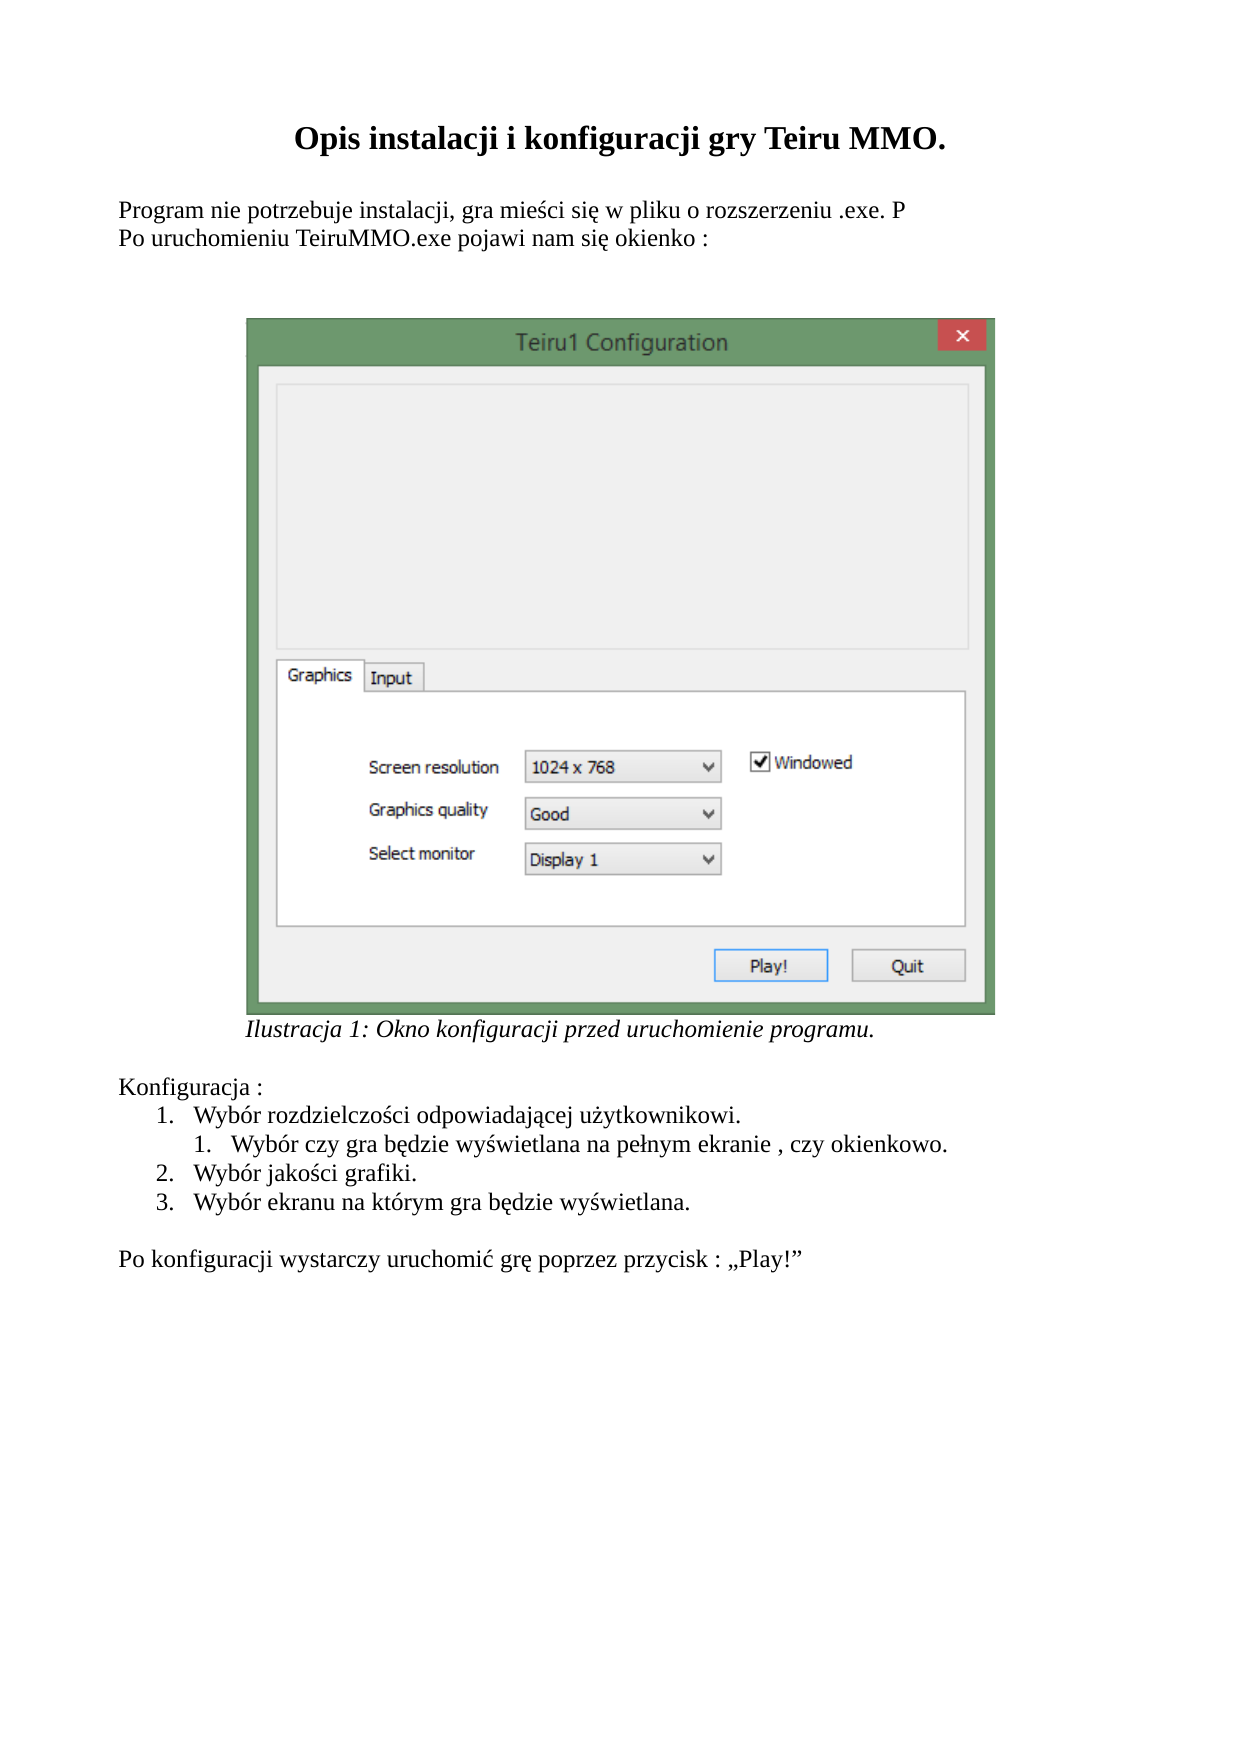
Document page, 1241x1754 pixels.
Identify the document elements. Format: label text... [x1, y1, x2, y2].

text Po uruchomieniu TeiruMMO.exe pojawi nam się okienko : [118, 223, 1122, 252]
picture [245, 318, 996, 1015]
list Wybór rozdzielczości odpowiadającej użytkownikowi. [156, 1101, 1122, 1129]
list Wybór jakości grafiki. [156, 1158, 1122, 1187]
text Opis instalacji i konfiguracji gry Teiru MMO. [118, 118, 1122, 156]
text Konfiguracja : [118, 1072, 1122, 1101]
text Program nie potrzebuje instalacji, gra mieści się w pliku o rozszerzeniu .exe. P [118, 195, 1122, 223]
list Wybór czy gra będzie wyświetlana na pełnym ekranie , czy okienkowo. [193, 1129, 1122, 1158]
text Ilustracja 1: Okno konfiguracji przed uruchomienie programu. [245, 1015, 995, 1043]
text Po konfiguracji wystarczy uruchomić grę poprzez przycisk : „Play!” [118, 1244, 1122, 1273]
list Wybór ekranu na którym gra będzie wyświetlana. [156, 1187, 1122, 1216]
